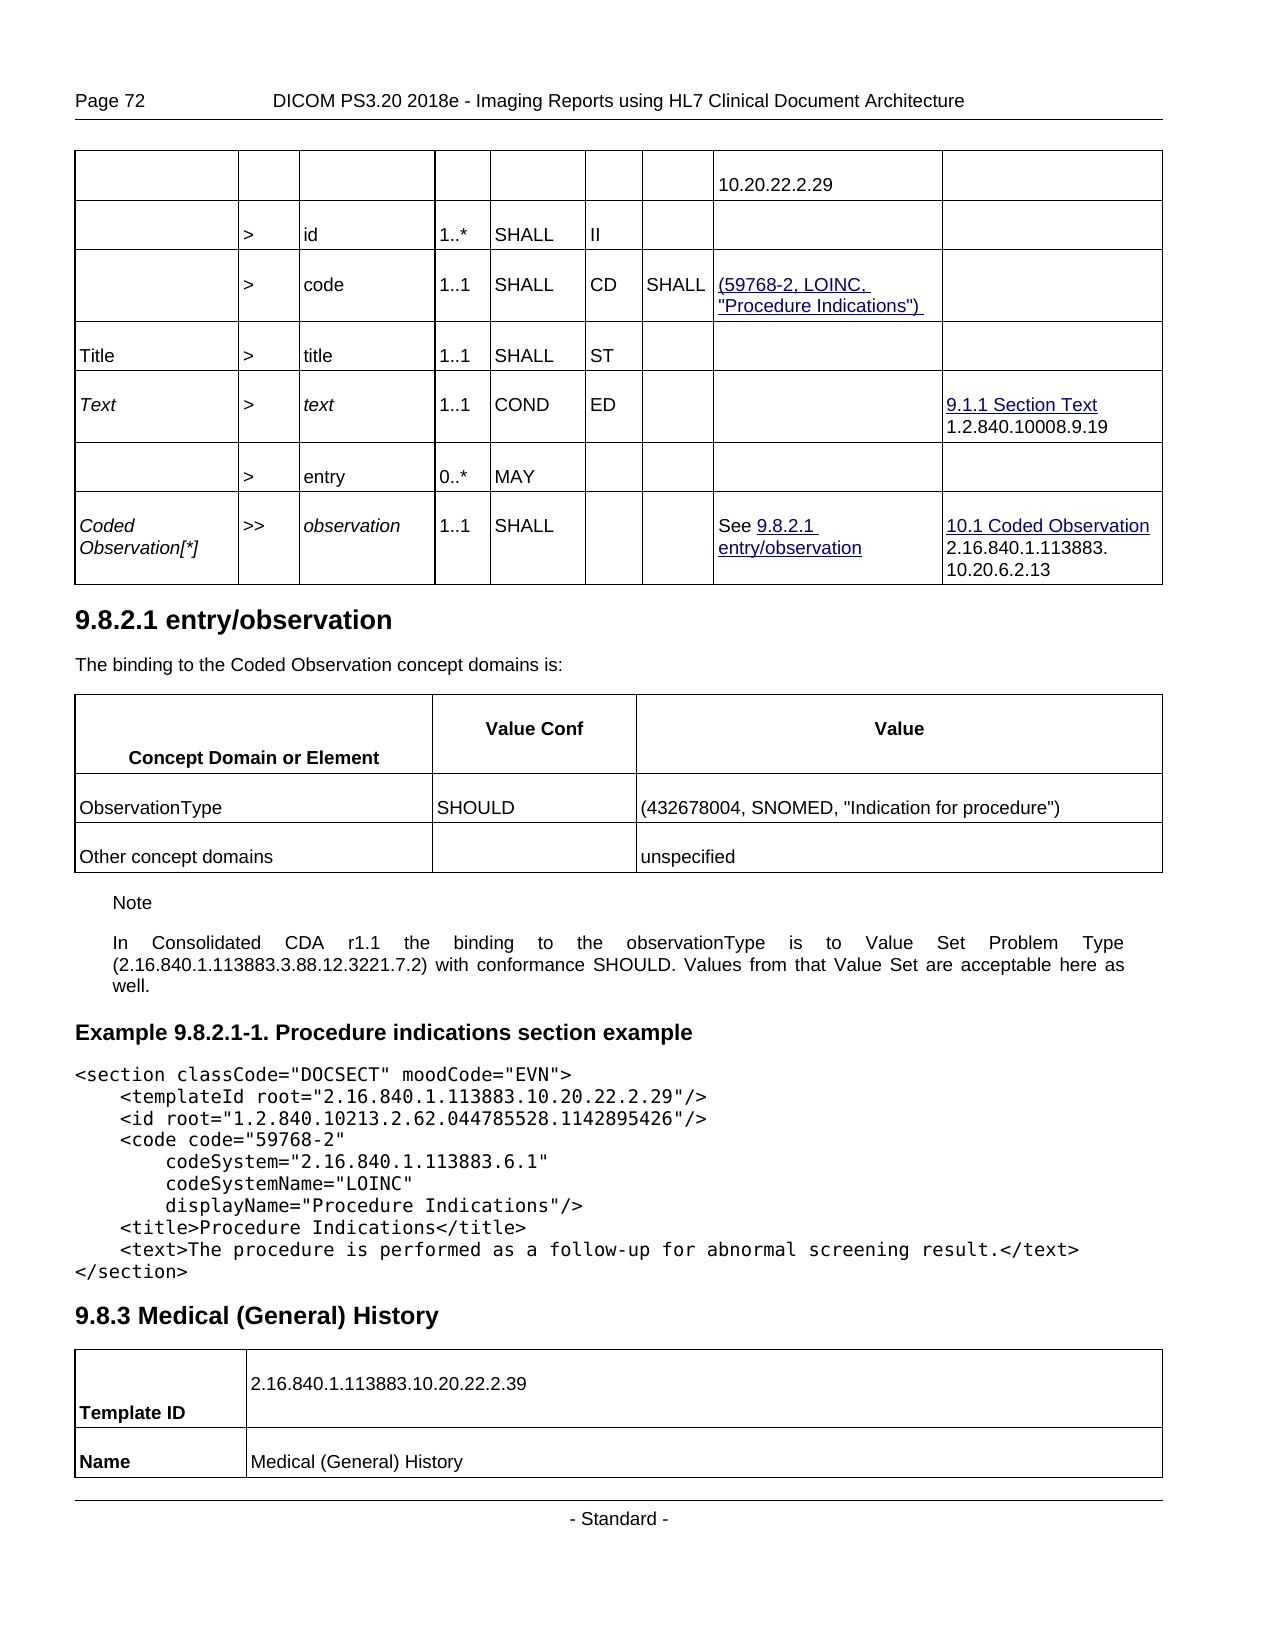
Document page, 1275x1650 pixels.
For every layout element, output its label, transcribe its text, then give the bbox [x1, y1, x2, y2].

table_cell [76, 201, 238, 249]
table_cell Name [76, 1428, 246, 1477]
table_cell [643, 492, 713, 584]
table_header Value [637, 695, 1162, 773]
table_cell [943, 201, 1162, 249]
table_cell (59768-2, LOINC, "Procedure Indications") [714, 250, 942, 321]
table_cell CD [586, 250, 642, 321]
table_cell [943, 443, 1162, 491]
table_cell Observation​Type [76, 774, 432, 822]
text <section classCode="DOCSECT" moodCode="EVN"> <templateId root="2.16.840.1.113883.10.20.22.2.29"/> <id root="1.2.840.10213.2.62.044785528.1142895426"/> <code code="59768-2" codeSystem="2.16.840.1.113883.6.1" codeSystemName="LOINC" displayName="Procedure Indications"/> <title>Procedure Indications</title> <text>The procedure is performed as a follow-up for abnormal screening result.</text> </section> [75, 1064, 1162, 1283]
table_cell Coded​Observation[*] [76, 492, 238, 584]
table_cell > [239, 201, 299, 249]
table_cell [433, 823, 636, 872]
table_cell [943, 322, 1162, 370]
table_cell [943, 151, 1162, 200]
table_cell Medical (General) History [247, 1428, 1162, 1477]
table_cell unspecified [637, 823, 1162, 872]
table_cell [436, 151, 490, 200]
table_cell [943, 250, 1162, 321]
table_cell text [300, 371, 434, 442]
table_cell SHALL [491, 322, 585, 370]
table_cell [586, 492, 642, 584]
table_cell [714, 201, 942, 249]
table_cell 1..1 [436, 492, 490, 584]
table_cell 1..1 [436, 371, 490, 442]
table_cell 1..* [436, 201, 490, 249]
table_cell > [239, 443, 299, 491]
text 9.8.3 Medical (General) History [75, 1301, 1162, 1330]
table_cell [76, 443, 238, 491]
table_header Concept Domain or Element [76, 695, 432, 773]
table_cell ST [586, 322, 642, 370]
text 9.8.2.1 entry/observation [75, 604, 1162, 635]
text Note [112, 892, 1125, 913]
table_cell entry [300, 443, 434, 491]
table_cell [76, 250, 238, 321]
text In Consolidated CDA r1.1 the binding to the observationType is to Value Set Problem Type (2.16.840.1.113883.3.88.12.3221.7.2) with conformance SHOULD. Values from that Value Set are acceptable here as well. [112, 932, 1125, 997]
table_cell [586, 151, 642, 200]
table_cell [239, 151, 299, 200]
table_cell [714, 371, 942, 442]
table_cell 10.20.22.2.29 [714, 151, 942, 200]
table_cell [491, 151, 585, 200]
table_cell [586, 443, 642, 491]
table_cell > [239, 371, 299, 442]
table_cell [643, 151, 713, 200]
table_header 2.16.840.1.113883.​10.20.22.2.39 [247, 1350, 1162, 1427]
table_cell title [300, 322, 434, 370]
table_cell SHALL [491, 201, 585, 249]
table_cell [714, 322, 942, 370]
table_cell id [300, 201, 434, 249]
table_cell [643, 371, 713, 442]
table_cell COND [491, 371, 585, 442]
table_header Value Conf [433, 695, 636, 773]
table_cell code [300, 250, 434, 321]
table_cell [76, 151, 238, 200]
table_cell > [239, 322, 299, 370]
table_cell > [239, 250, 299, 321]
table_cell 10.1 Coded Observation 2.16.840.1.113883.​10.20.6.2.13 [943, 492, 1162, 584]
table_cell >> [239, 492, 299, 584]
text The binding to the Coded Observation concept domains is: [75, 654, 1162, 675]
table_cell MAY [491, 443, 585, 491]
table_cell [714, 443, 942, 491]
table_cell See 9.8.2.1 entry/observation [714, 492, 942, 584]
table_cell (432678004, SNOMED, "Indication for procedure") [637, 774, 1162, 822]
table_cell SHALL [491, 492, 585, 584]
table_cell [643, 322, 713, 370]
table_cell [643, 443, 713, 491]
table_cell 1..1 [436, 322, 490, 370]
table_cell SHALL [643, 250, 713, 321]
table_cell SHOULD [433, 774, 636, 822]
table_cell ED [586, 371, 642, 442]
table_cell 0..* [436, 443, 490, 491]
table_cell observation [300, 492, 434, 584]
table_header Template ID [76, 1350, 246, 1427]
table_cell [300, 151, 434, 200]
table_cell Title [76, 322, 238, 370]
table_cell II [586, 201, 642, 249]
table_cell 9.1.1 Section Text 1.2.840.10008.9.19 [943, 371, 1162, 442]
table_cell Text [76, 371, 238, 442]
table_cell 1..1 [436, 250, 490, 321]
table_cell Other concept domains [76, 823, 432, 872]
table_cell SHALL [491, 250, 585, 321]
table_cell [643, 201, 713, 249]
text Example 9.8.2.1-1. Procedure indications section example [75, 1019, 1162, 1045]
